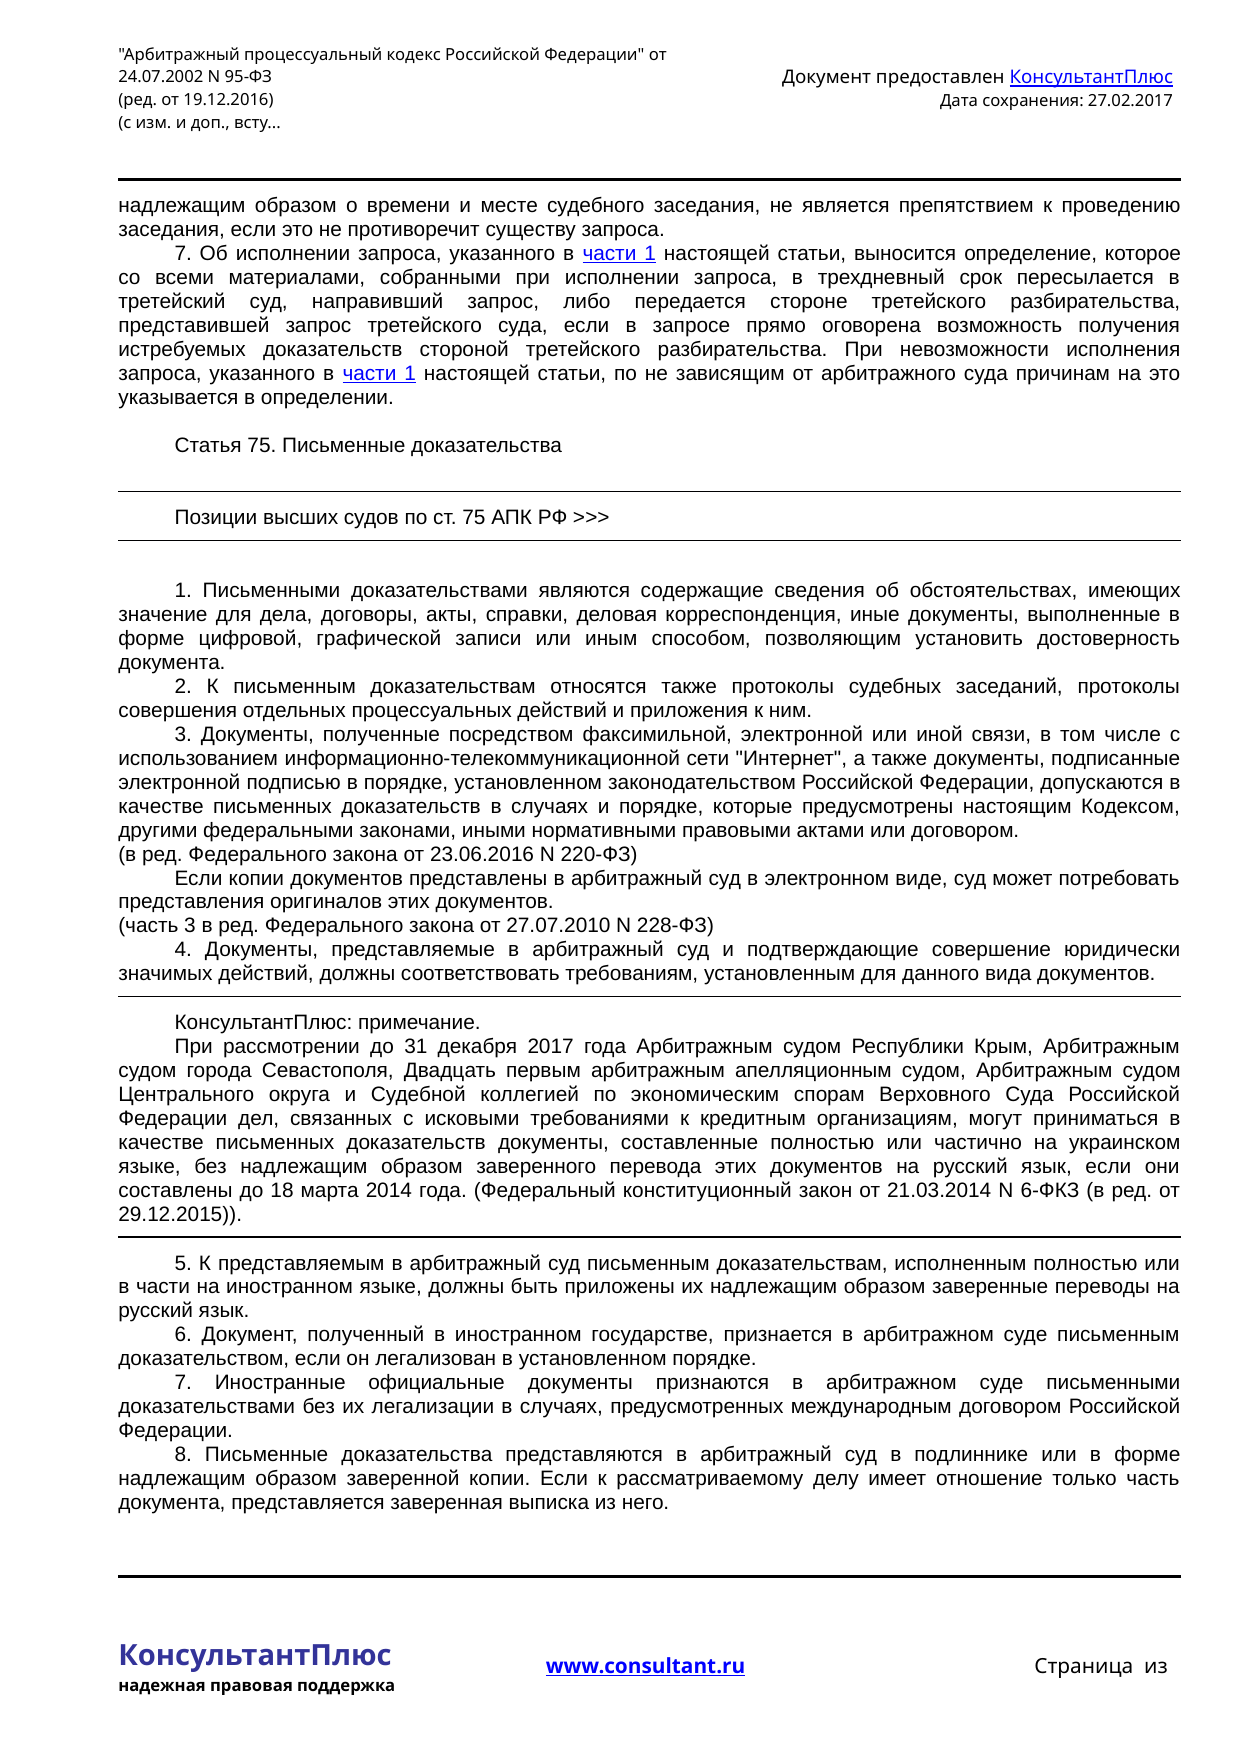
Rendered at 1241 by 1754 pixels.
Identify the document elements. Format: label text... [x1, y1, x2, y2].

subtitle Статья 75. Письменные доказательства [118, 432, 1181, 456]
text надлежащим образом о времени и месте судебного заседания, не является препятствием к проведению заседания, если это не противоречит существу запроса. [118, 193, 1181, 241]
text 1. Письменными доказательствами являются содержащие сведения об обстоятельствах, имеющих значение для дела, договоры, акты, справки, деловая корреспонденция, иные документы, выполненные в форме цифровой, графической записи или иным способом, позволяющим установить достоверность документа. [118, 578, 1181, 674]
text Если копии документов представлены в арбитражный суд в электронном виде, суд может потребовать представления оригиналов этих документов. [118, 865, 1181, 913]
text 2. К письменным доказательствам относятся также протоколы судебных заседаний, протоколы совершения отдельных процессуальных действий и приложения к ним. [118, 674, 1181, 722]
text (в ред. Федерального закона от 23.06.2016 N 220-ФЗ) [118, 841, 1181, 865]
text 4. Документы, представляемые в арбитражный суд и подтверждающие совершение юридически значимых действий, должны соответствовать требованиям, установленным для данного вида документов. [118, 937, 1181, 985]
text 7. Иностранные официальные документы признаются в арбитражном суде письменными доказательствами без их легализации в случаях, предусмотренных международным договором Российской Федерации. [118, 1370, 1181, 1442]
text 7. Об исполнении запроса, указанного в части 1 настоящей статьи, выносится определение, которое со всеми материалами, собранными при исполнении запроса, в трехдневный срок пересылается в третейский суд, направивший запрос, либо передается стороне третейского разбирательства, представившей запрос третейского суда, если в запросе прямо оговорена возможность получения истребуемых доказательств стороной третейского разбирательства. При невозможности исполнения запроса, указанного в части 1 настоящей статьи, по не зависящим от арбитражного суда причинам на это указывается в определении. [118, 241, 1181, 408]
text 6. Документ, полученный в иностранном государстве, признается в арбитражном суде письменным доказательством, если он легализован в установленном порядке. [118, 1322, 1181, 1370]
text КонсультантПлюс: примечание. [118, 1010, 1181, 1034]
text Позиции высших судов по ст. 75 АПК РФ >>> [118, 505, 1181, 529]
text 5. К представляемым в арбитражный суд письменным доказательствам, исполненным полностью или в части на иностранном языке, должны быть приложены их надлежащим образом заверенные переводы на русский язык. [118, 1250, 1181, 1322]
text При рассмотрении до 31 декабря 2017 года Арбитражным судом Республики Крым, Арбитражным судом города Севастополя, Двадцать первым арбитражным апелляционным судом, Арбитражным судом Центрального округа и Судебной коллегией по экономическим спорам Верховного Суда Российской Федерации дел, связанных с исковыми требованиями к кредитным организациям, могут приниматься в качестве письменных доказательств документы, составленные полностью или частично на украинском языке, без надлежащим образом заверенного перевода этих документов на русский язык, если они составлены до 18 марта 2014 года. (Федеральный конституционный закон от 21.03.2014 N 6-ФКЗ (в ред. от 29.12.2015)). [118, 1034, 1181, 1226]
text 8. Письменные доказательства представляются в арбитражный суд в подлиннике или в форме надлежащим образом заверенной копии. Если к рассматриваемому делу имеет отношение только часть документа, представляется заверенная выписка из него. [118, 1442, 1181, 1514]
text (часть 3 в ред. Федерального закона от 27.07.2010 N 228-ФЗ) [118, 913, 1181, 937]
text 3. Документы, полученные посредством факсимильной, электронной или иной связи, в том числе с использованием информационно-телекоммуникационной сети "Интернет", а также документы, подписанные электронной подписью в порядке, установленном законодательством Российской Федерации, допускаются в качестве письменных доказательств в случаях и порядке, которые предусмотрены настоящим Кодексом, другими федеральными законами, иными нормативными правовыми актами или договором. [118, 722, 1181, 841]
